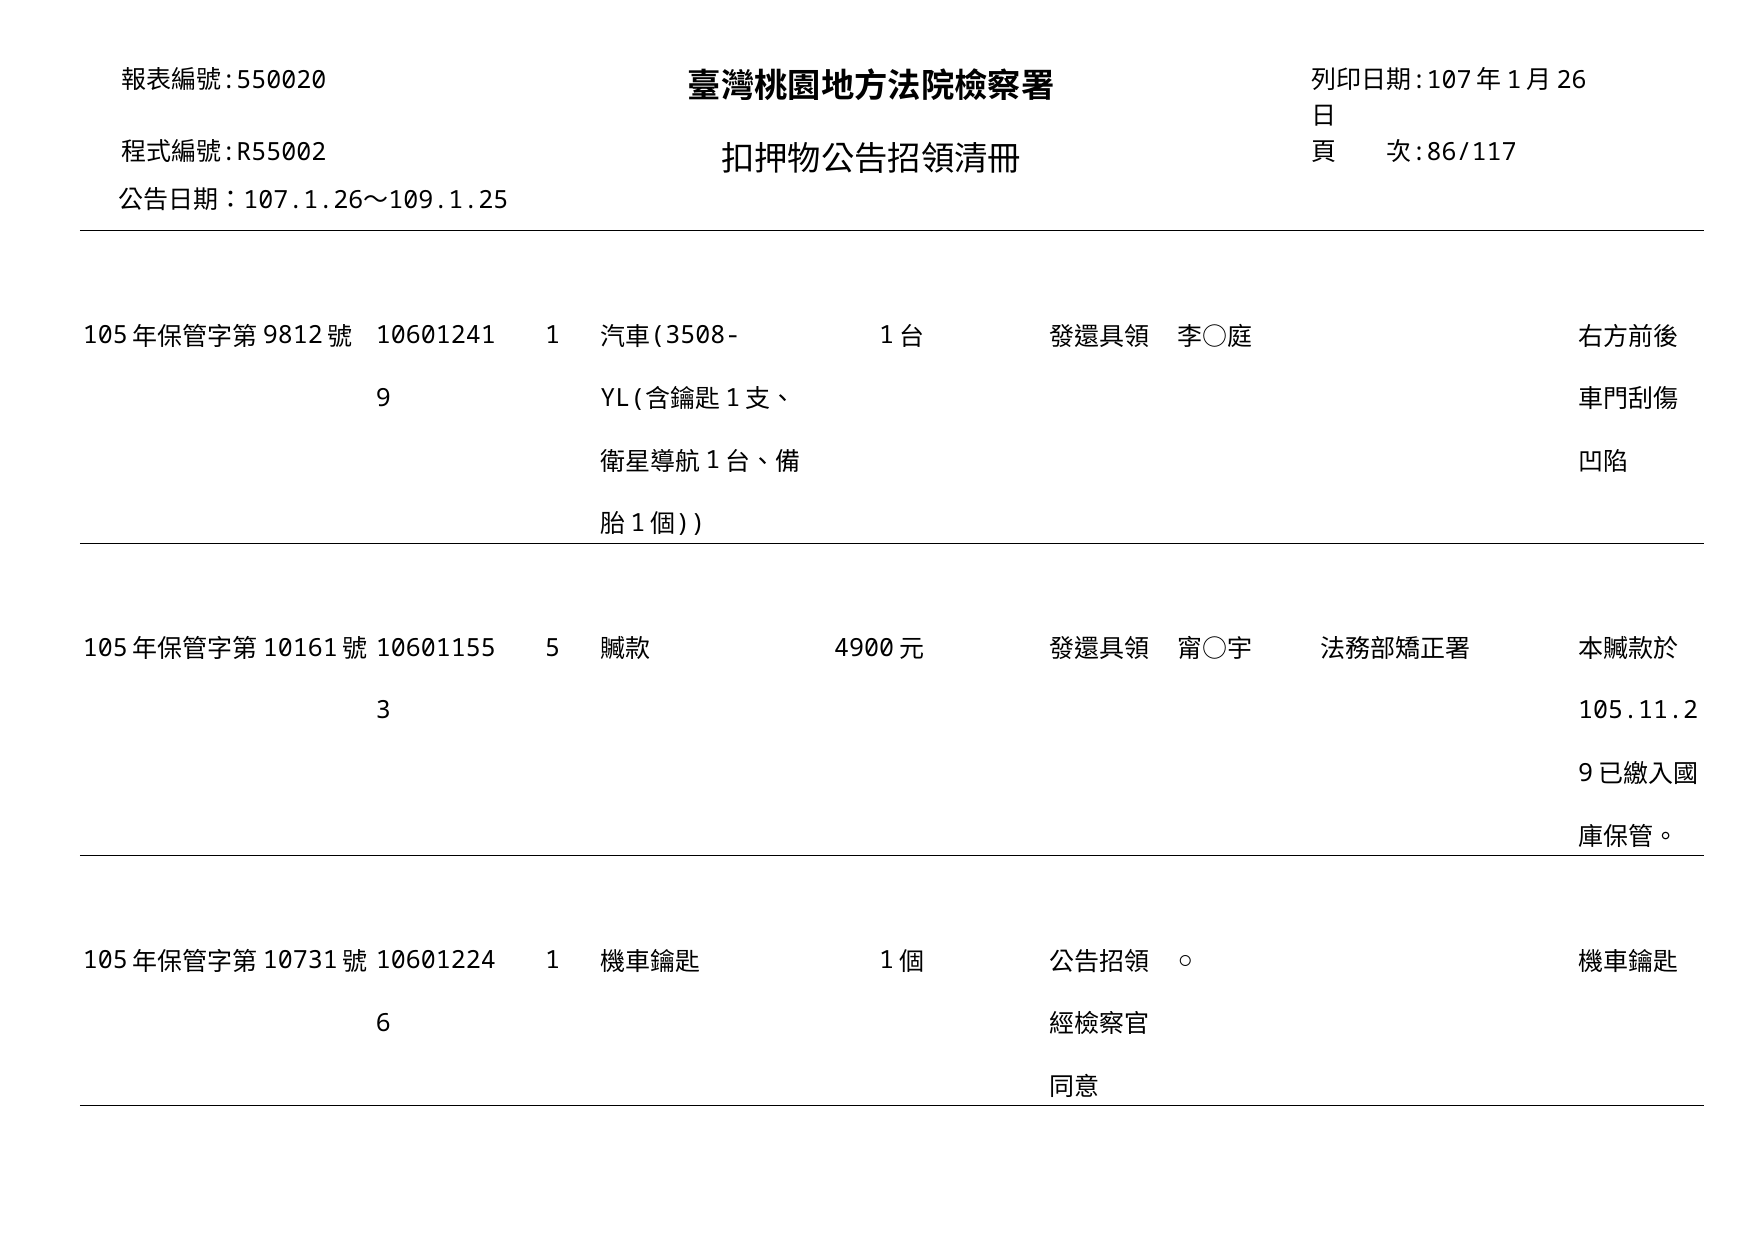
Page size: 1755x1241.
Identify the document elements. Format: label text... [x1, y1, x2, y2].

table_cell 機車鑰匙 [1575, 856, 1704, 1105]
table_cell 4900元 [808, 544, 927, 855]
table_cell 1個 [808, 856, 927, 1105]
table_cell 發還具領 [1046, 231, 1175, 542]
table_cell [1317, 856, 1575, 1105]
table_cell 本贓款於105.11.29已繳入國庫保管。 [1575, 544, 1704, 855]
table_cell 106011553 [373, 544, 507, 855]
table_cell 發還具領 [1046, 544, 1175, 855]
table_cell ○ [1175, 856, 1317, 1105]
table_cell [927, 544, 1046, 855]
table_cell 甯○宇 [1175, 544, 1317, 855]
table_cell 1 [507, 231, 597, 542]
table_cell 機車鑰匙 [597, 856, 807, 1105]
table_cell 106012419 [373, 231, 507, 542]
table_cell 贓款 [597, 544, 807, 855]
table_cell 1 [507, 856, 597, 1105]
table_cell 法務部矯正署 [1317, 544, 1575, 855]
table_cell 105年保管字第10161號 [80, 544, 373, 855]
table_cell [1317, 231, 1575, 542]
table_cell 1台 [808, 231, 927, 542]
table_cell 5 [507, 544, 597, 855]
table_cell 105年保管字第9812號 [80, 231, 373, 542]
table_cell [927, 231, 1046, 542]
table_cell 106012246 [373, 856, 507, 1105]
table_cell 汽車(3508-YL(含鑰匙1支、衛星導航1台、備胎1個)) [597, 231, 807, 542]
table_cell 公告招領經檢察官同意 [1046, 856, 1175, 1105]
table_cell 李○庭 [1175, 231, 1317, 542]
table_cell [927, 856, 1046, 1105]
table_cell 右方前後車門刮傷凹陷 [1575, 231, 1704, 542]
table_cell 105年保管字第10731號 [80, 856, 373, 1105]
